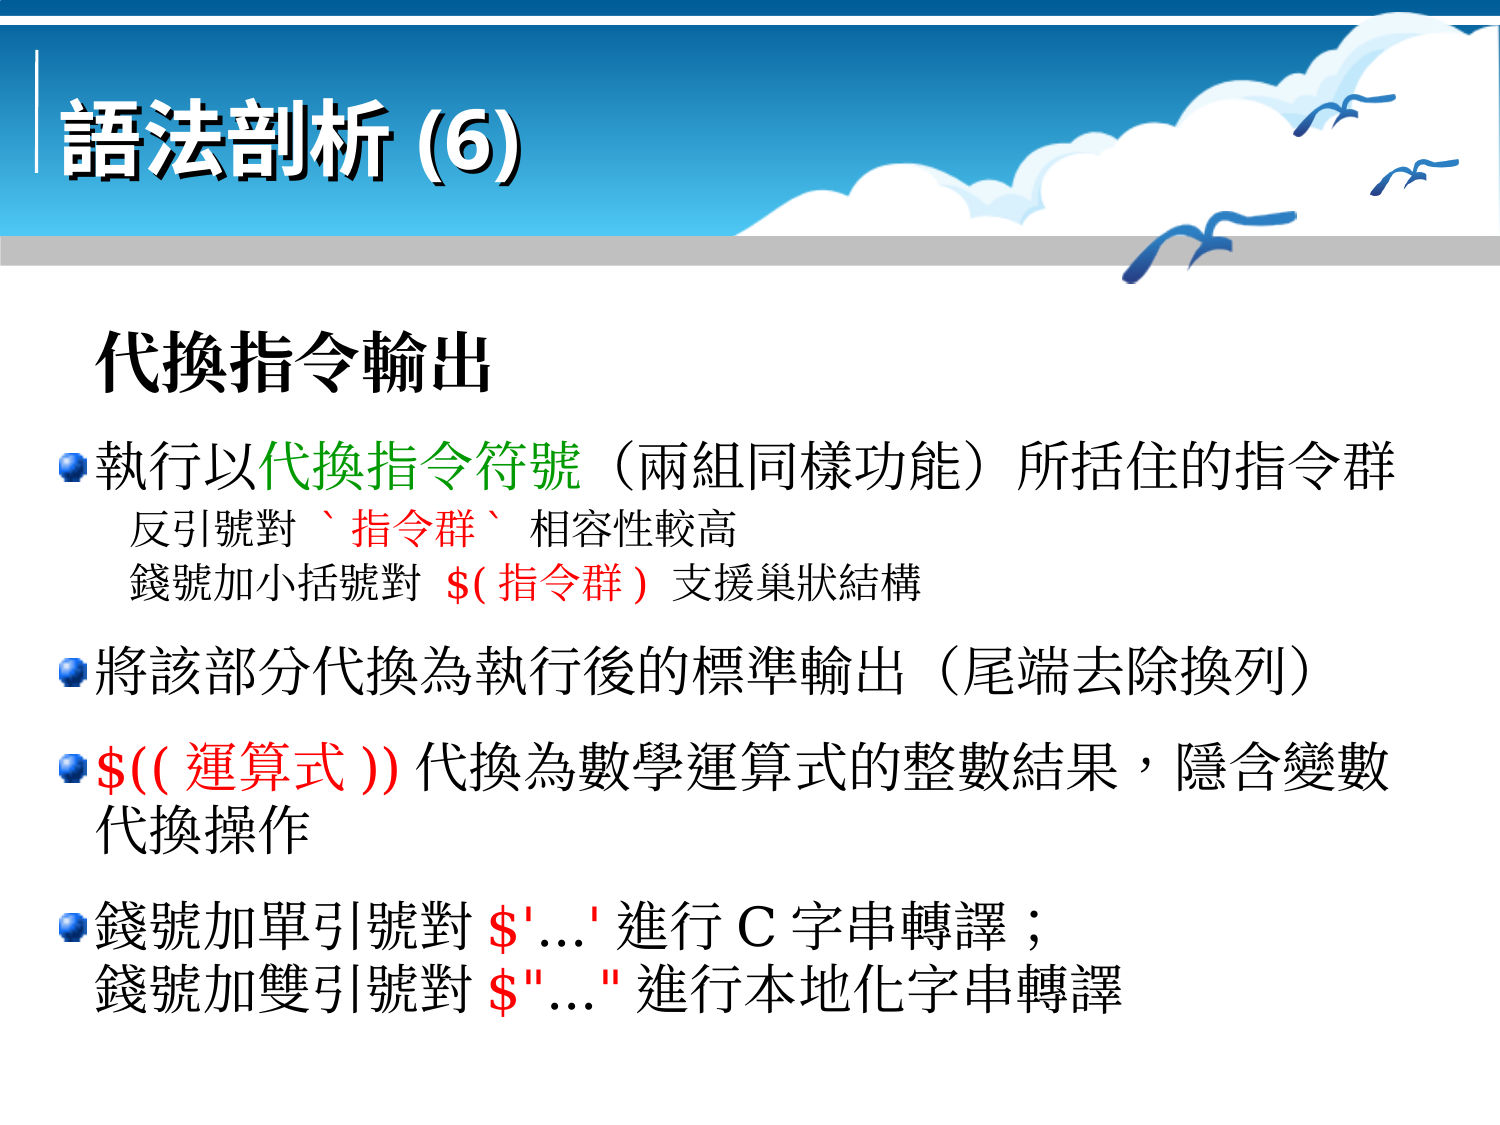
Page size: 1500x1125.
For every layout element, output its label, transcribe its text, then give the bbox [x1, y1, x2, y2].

title 語法剖析(6) [59, 86, 1465, 186]
list 代換指令輸出 執行以代換指令符號（兩組同樣功能）所括住的指令群 反引號對 `指令群` 相容性較高 錢號加小括號對 $(指令群) 支援巢狀結構 將該部分代換為執行後的標準輸出（尾端去除換列） $((運算式))代換為數學運算式的整數結果，隱含變數代換操作 錢號加單引號對$'...'進行C字串轉譯； 錢號加雙引號對$"..."進行本地化字串轉譯 [59, 324, 1441, 1042]
picture [730, 12, 1500, 284]
